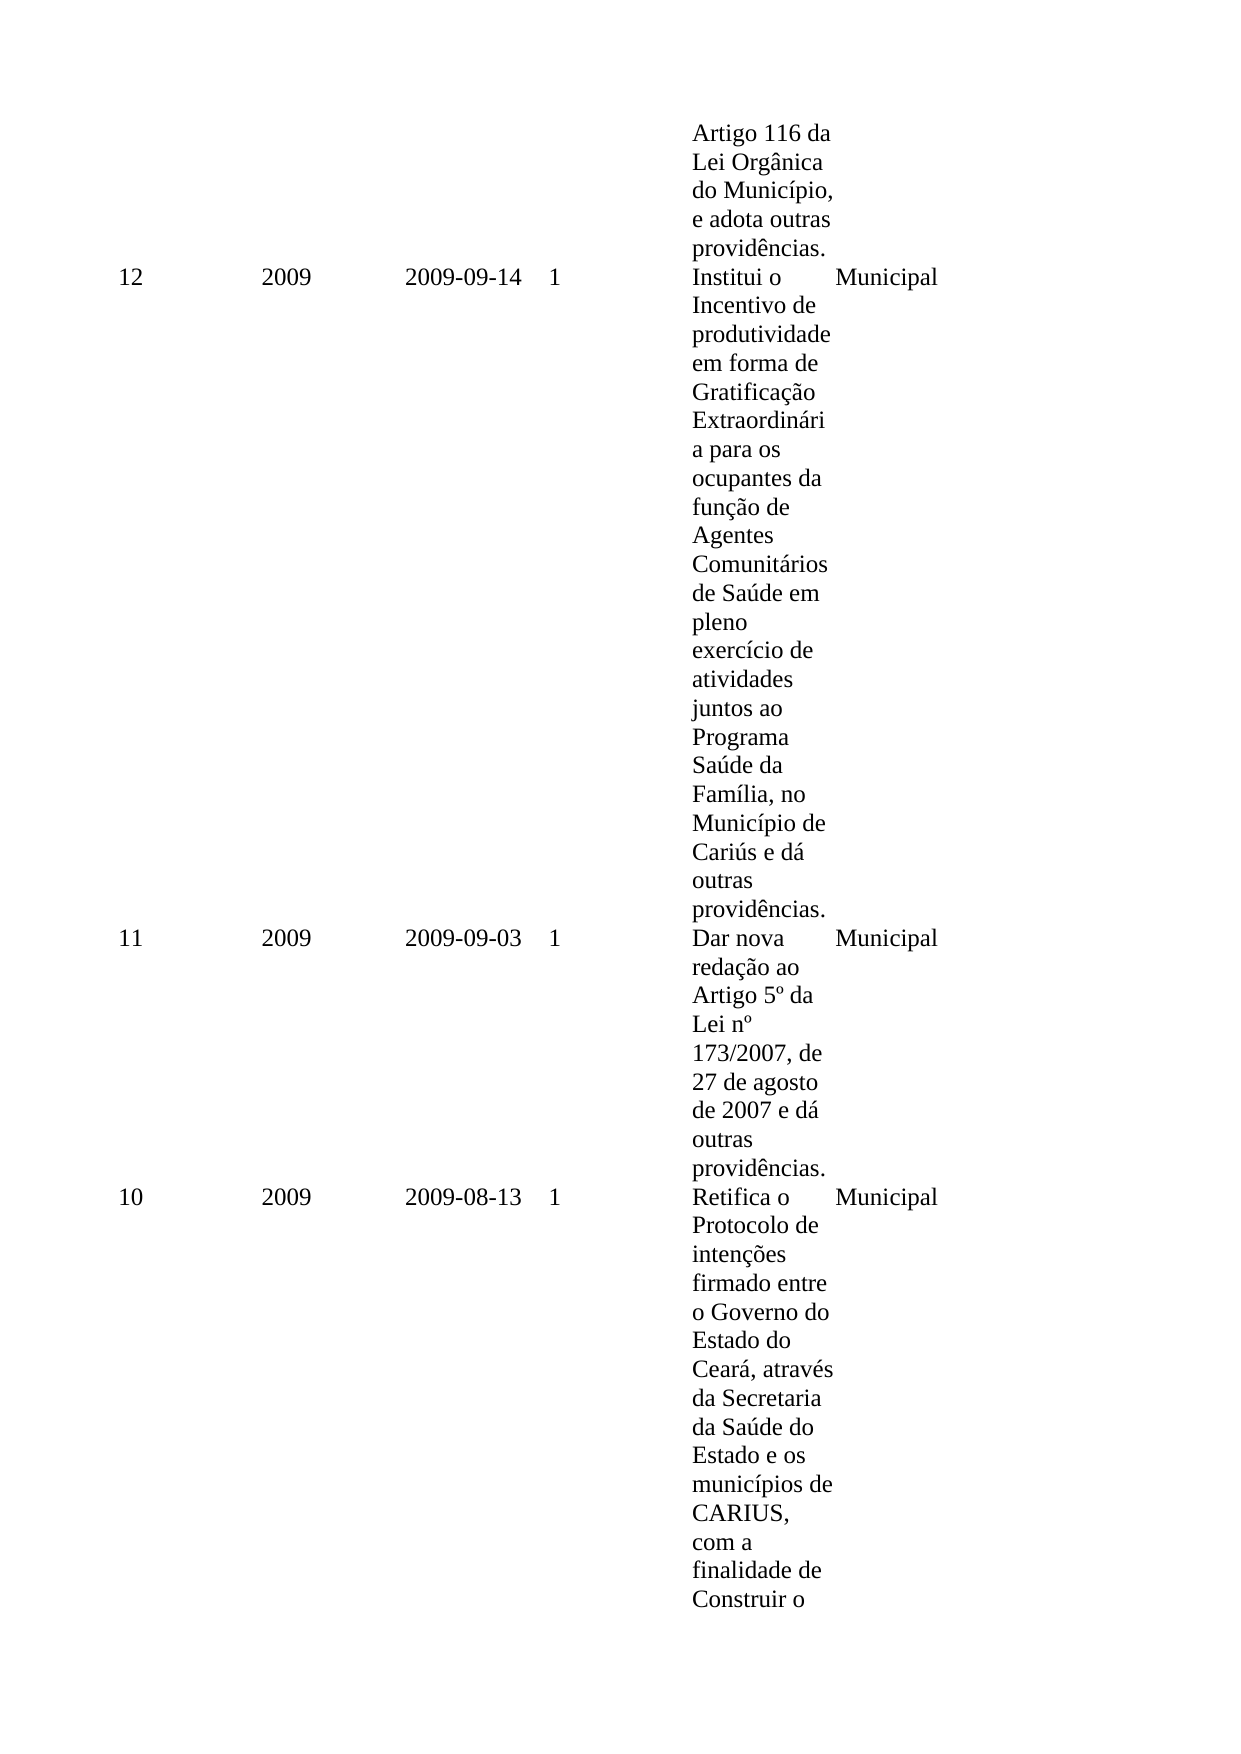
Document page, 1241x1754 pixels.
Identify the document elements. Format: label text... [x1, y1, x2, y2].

table_cell 10 [118, 1182, 261, 1613]
table_cell Institui o Incentivo de produtividade em forma de Gratificação Extraordinária para os ocupantes da função de Agentes Comunitários de Saúde em pleno exercício de atividades juntos ao Programa Saúde da Família, no Município de Cariús e dá outras providências. [692, 262, 835, 923]
table_cell 2009-08-13 [405, 1182, 548, 1613]
table_cell 2009 [261, 262, 405, 923]
table_cell [548, 118, 692, 262]
table_cell 2009 [261, 1182, 405, 1613]
table_cell Dar nova redação ao Artigo 5º da Lei nº 173/2007, de 27 de agosto de 2007 e dá outras providências. [692, 923, 835, 1182]
table_cell Retifica o Protocolo de intenções firmado entre o Governo do Estado do Ceará, através da Secretaria da Saúde do Estado e os municípios de CARIUS, com a finalidade de Construir o [692, 1182, 835, 1613]
table_cell Municipal [835, 262, 979, 923]
table_cell 2009-09-03 [405, 923, 548, 1182]
table_cell 1 [548, 262, 692, 923]
table_cell [118, 118, 261, 262]
table_cell 12 [118, 262, 261, 923]
table_cell [979, 262, 1122, 923]
table_cell Municipal [835, 1182, 979, 1613]
table_cell [979, 118, 1122, 262]
table_cell [979, 1182, 1122, 1613]
table_cell 2009-09-14 [405, 262, 548, 923]
table_cell [261, 118, 405, 262]
table_cell [835, 118, 979, 262]
table_cell 2009 [261, 923, 405, 1182]
table_cell [405, 118, 548, 262]
table_cell 1 [548, 1182, 692, 1613]
table_cell [979, 923, 1122, 1182]
table_cell Artigo 116 da Lei Orgânica do Município, e adota outras providências. [692, 118, 835, 262]
table_cell 11 [118, 923, 261, 1182]
table_cell 1 [548, 923, 692, 1182]
table_cell Municipal [835, 923, 979, 1182]
